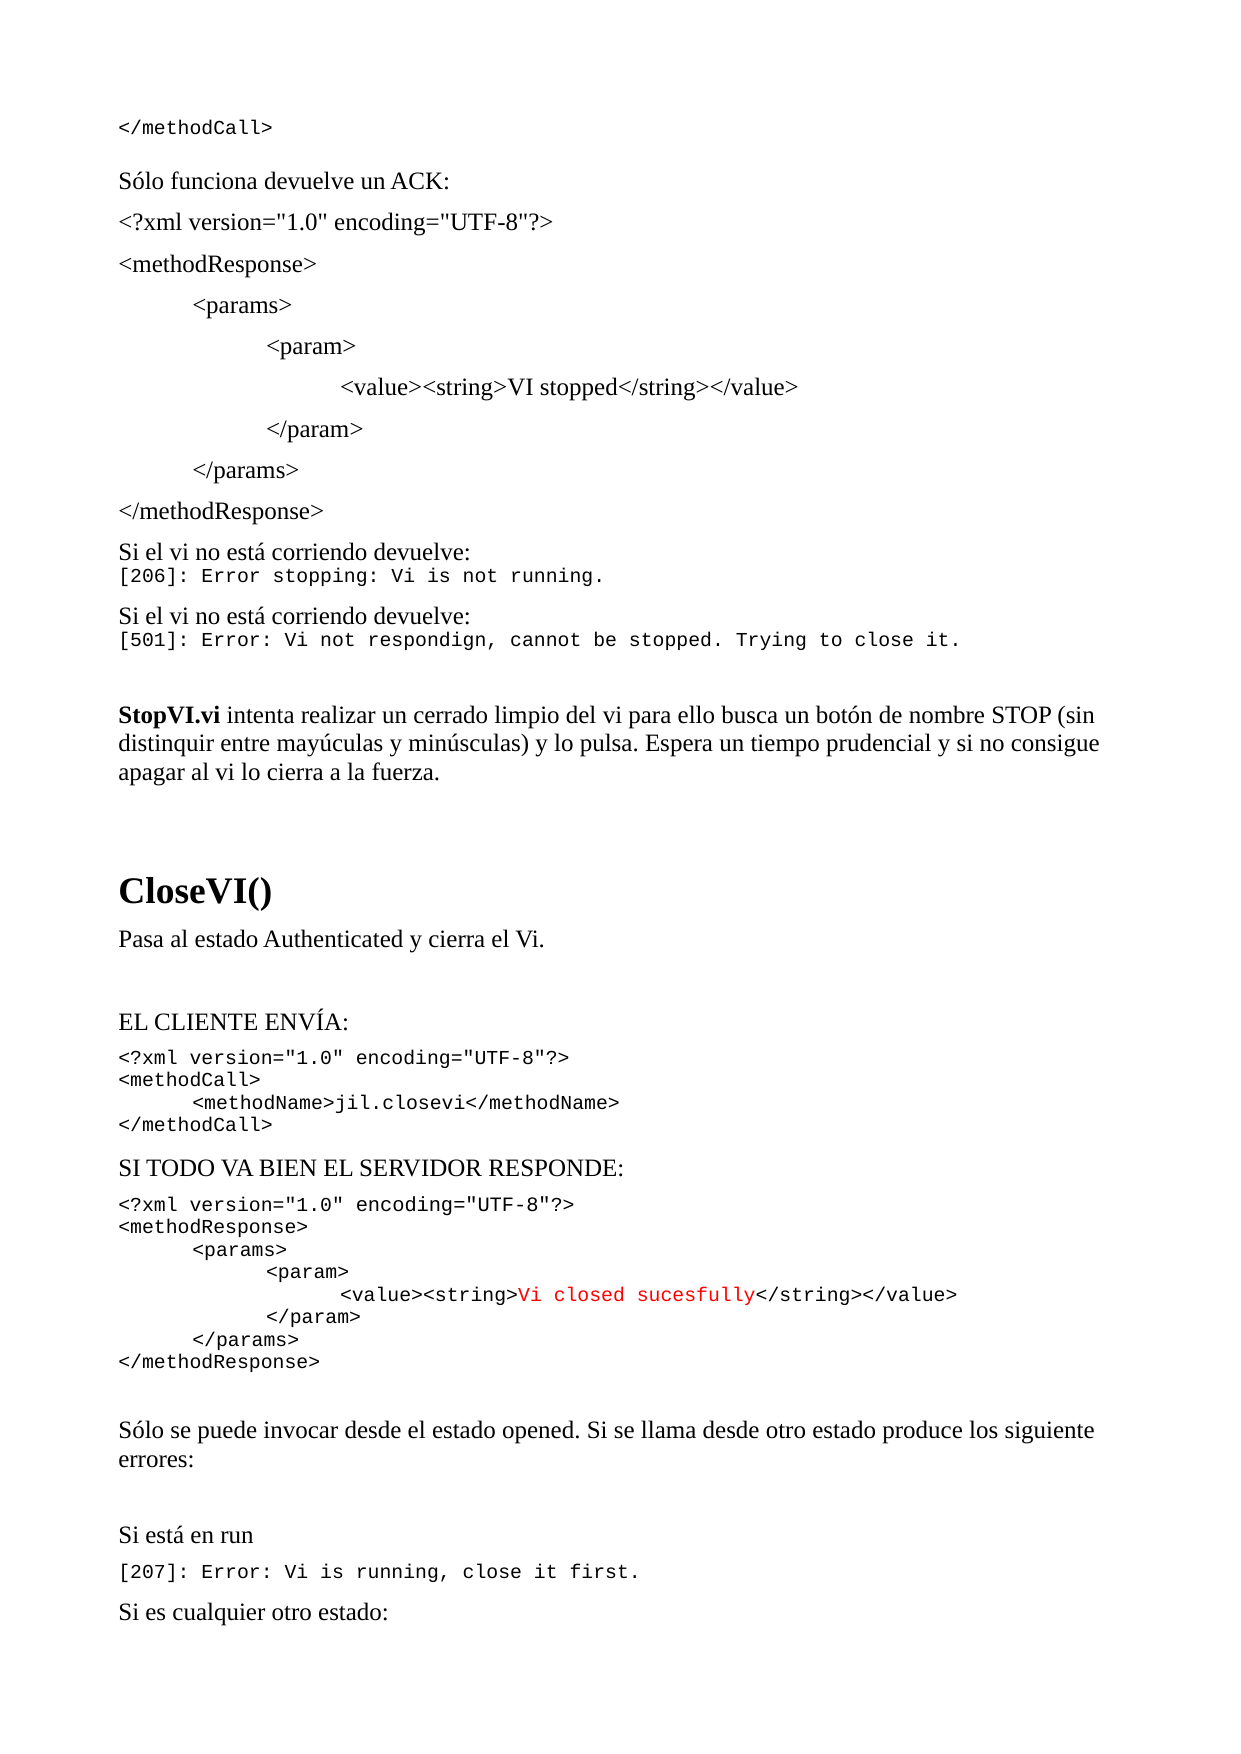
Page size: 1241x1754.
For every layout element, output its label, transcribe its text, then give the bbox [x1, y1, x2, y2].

text EL CLIENTE ENVÍA: [118, 1007, 1122, 1035]
text <methodResponse> [118, 249, 1122, 277]
text SI TODO VA BIEN EL SERVIDOR RESPONDE: [118, 1153, 1122, 1182]
text Si el vi no está corriendo devuelve: [118, 601, 1122, 630]
text <?xml version="1.0" encoding="UTF-8"?> [118, 1194, 1122, 1217]
text <?xml version="1.0" encoding="UTF-8"?> [118, 1048, 1122, 1070]
text <methodCall> [118, 1070, 1122, 1093]
text </param> [118, 414, 1122, 442]
text </params> [118, 455, 1122, 484]
text [207]: Error: Vi is running, close it first. [118, 1562, 1122, 1584]
text Sólo se puede invocar desde el estado opened. Si se llama desde otro estado produce los siguiente errores: [118, 1416, 1122, 1473]
text Sólo funciona devuelve un ACK: [118, 166, 1122, 195]
text [501]: Error: Vi not respondign, cannot be stopped. Trying to close it. [118, 630, 1122, 652]
text <params> [118, 1240, 1122, 1262]
text </methodResponse> [118, 1352, 1122, 1374]
subtitle CloseVI() [118, 868, 1122, 912]
text </params> [118, 1329, 1122, 1352]
text <methodName>jil.closevi</methodName> [118, 1093, 1122, 1115]
text <params> [118, 290, 1122, 319]
text Pasa al estado Authenticated y cierra el Vi. [118, 924, 1122, 953]
text </methodResponse> [118, 496, 1122, 525]
text Si es cualquier otro estado: [118, 1597, 1122, 1625]
text Si el vi no está corriendo devuelve: [118, 537, 1122, 566]
text <methodResponse> [118, 1217, 1122, 1240]
text <param> [118, 331, 1122, 360]
text <value><string>Vi closed sucesfully</string></value> [118, 1285, 1122, 1307]
text </methodCall> [118, 1115, 1122, 1137]
text <value><string>VI stopped</string></value> [118, 372, 1122, 401]
text <param> [118, 1262, 1122, 1285]
text </param> [118, 1307, 1122, 1329]
text </methodCall> [118, 118, 1122, 141]
text <?xml version="1.0" encoding="UTF-8"?> [118, 207, 1122, 236]
text Si está en run [118, 1520, 1122, 1549]
text StopVI.vi intenta realizar un cerrado limpio del vi para ello busca un botón de nombre STOP (sin distinquir entre mayúculas y minúsculas) y lo pulsa. Espera un tiempo prudencial y si no consigue apagar al vi lo cierra a la fuerza. [118, 700, 1122, 786]
text [206]: Error stopping: Vi is not running. [118, 566, 1122, 589]
